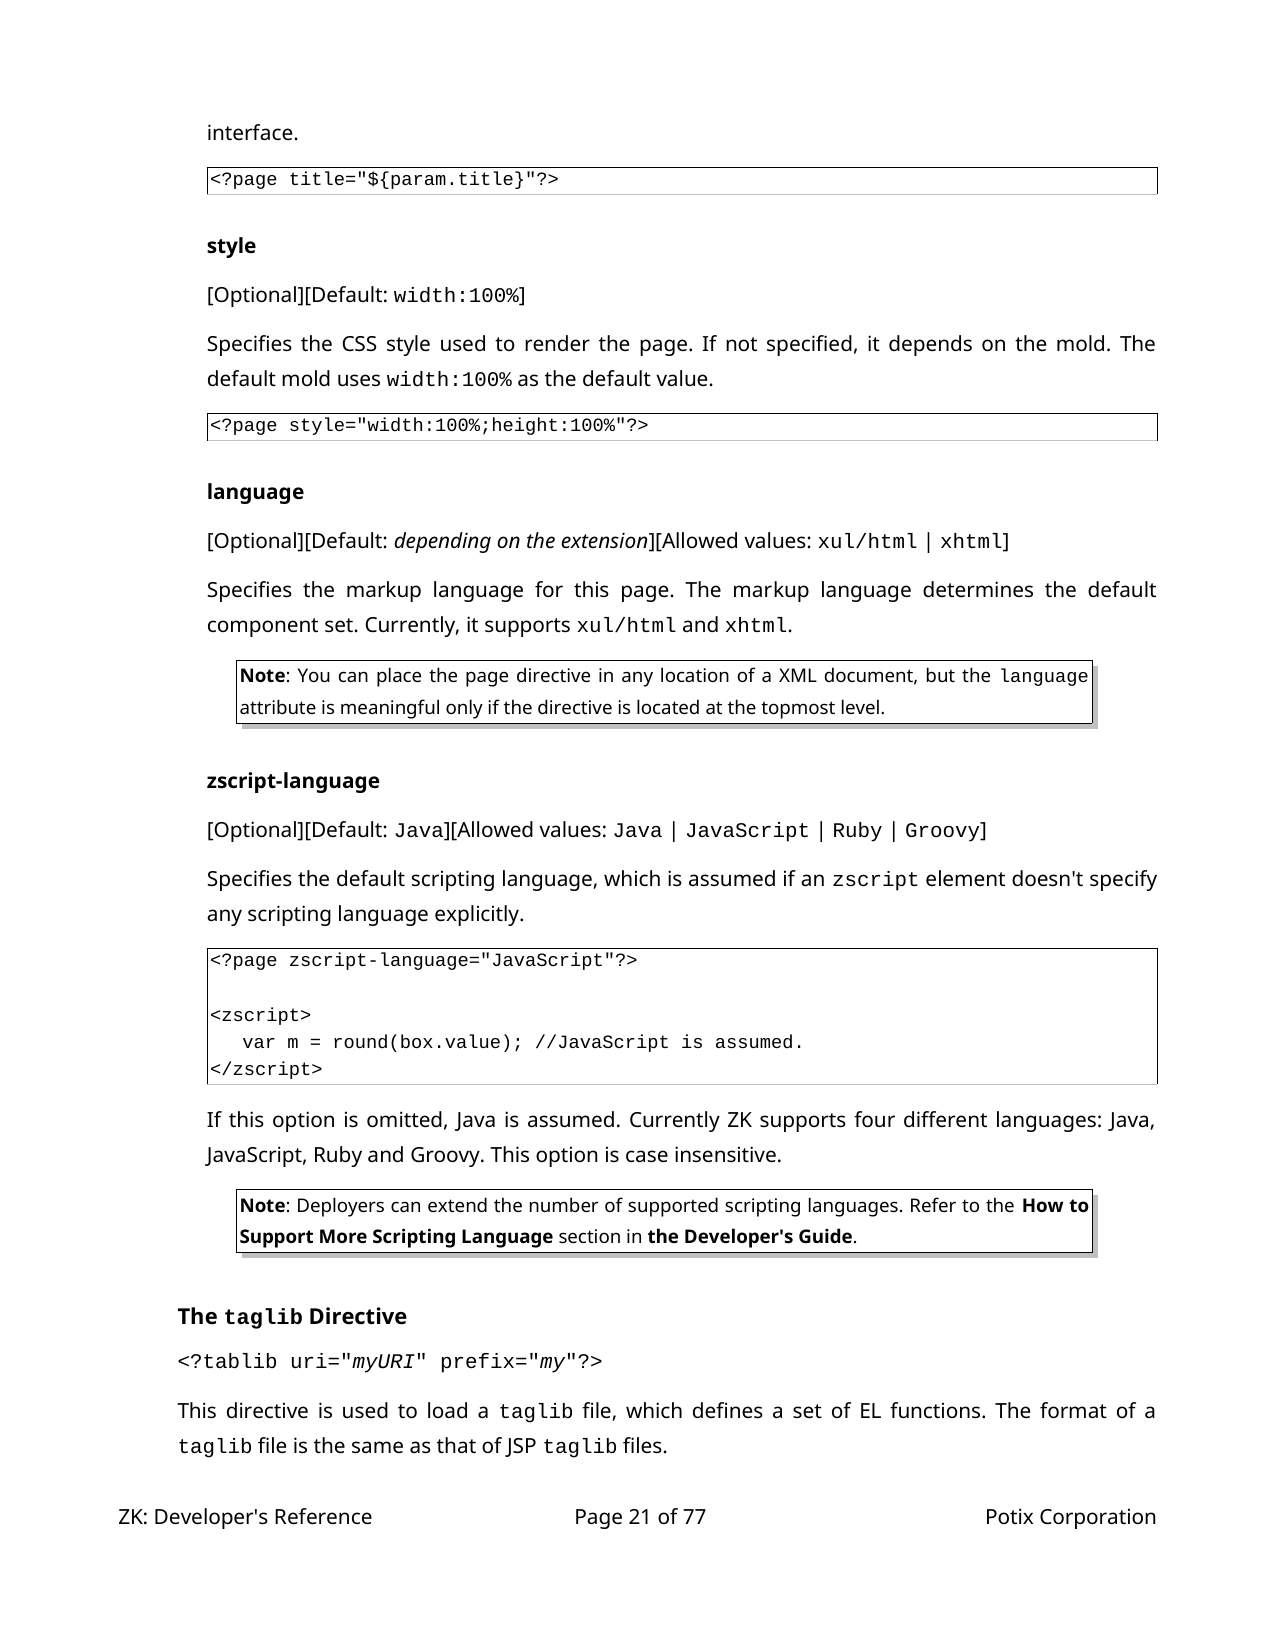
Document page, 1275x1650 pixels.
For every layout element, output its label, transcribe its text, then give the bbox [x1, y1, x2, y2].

text <?page style="width:100%;height:100%"?> [208, 414, 1157, 440]
text Specifies the markup language for this page. The markup language determines the default component set. Currently, it supports xul/html and xhtml. [207, 575, 1157, 639]
subtitle zscript-language [207, 766, 1157, 794]
text <?tablib uri="myURI" prefix="my"?> [177, 1352, 1157, 1375]
text Note: You can place the page directive in any location of a XML document, but the language attribute is meaningful only if the directive is located at the topmost level. [237, 661, 1092, 723]
subtitle style [207, 231, 1157, 259]
text <?page title="${param.title}"?> [208, 168, 1157, 194]
text <?page zscript-language="JavaScript"?> [208, 949, 1157, 973]
text [Optional][Default: Java][Allowed values: Java | JavaScript | Ruby | Groovy] [207, 815, 1157, 843]
subtitle The taglib Directive [177, 1301, 1157, 1331]
text Note: Deployers can extend the number of supported scripting languages. Refer to the How to Support More Scripting Language section in the Developer's Guide. [237, 1190, 1092, 1252]
text Specifies the CSS style used to render the page. If not specified, it depends on the mold. The default mold uses width:100% as the default value. [207, 329, 1157, 393]
text interface. [207, 118, 1157, 146]
text [Optional][Default: depending on the extension][Allowed values: xul/html | xhtml] [207, 526, 1157, 555]
text If this option is omitted, Java is assumed. Currently ZK supports four different languages: Java, JavaScript, Ruby and Groovy. This option is case insensitive. [207, 1105, 1157, 1168]
text [Optional][Default: width:100%] [207, 280, 1157, 308]
text This directive is used to load a taglib file, which defines a set of EL functions. The format of a taglib file is the same as that of JSP taglib files. [177, 1396, 1157, 1460]
text Specifies the default scripting language, which is assumed if an zscript element doesn't specify any scripting language explicitly. [207, 864, 1157, 928]
text </zscript> [208, 1057, 1157, 1084]
text var m = round(box.value); //JavaScript is assumed. [208, 1030, 1157, 1054]
subtitle language [207, 477, 1157, 506]
text <zscript> [208, 1003, 1157, 1027]
